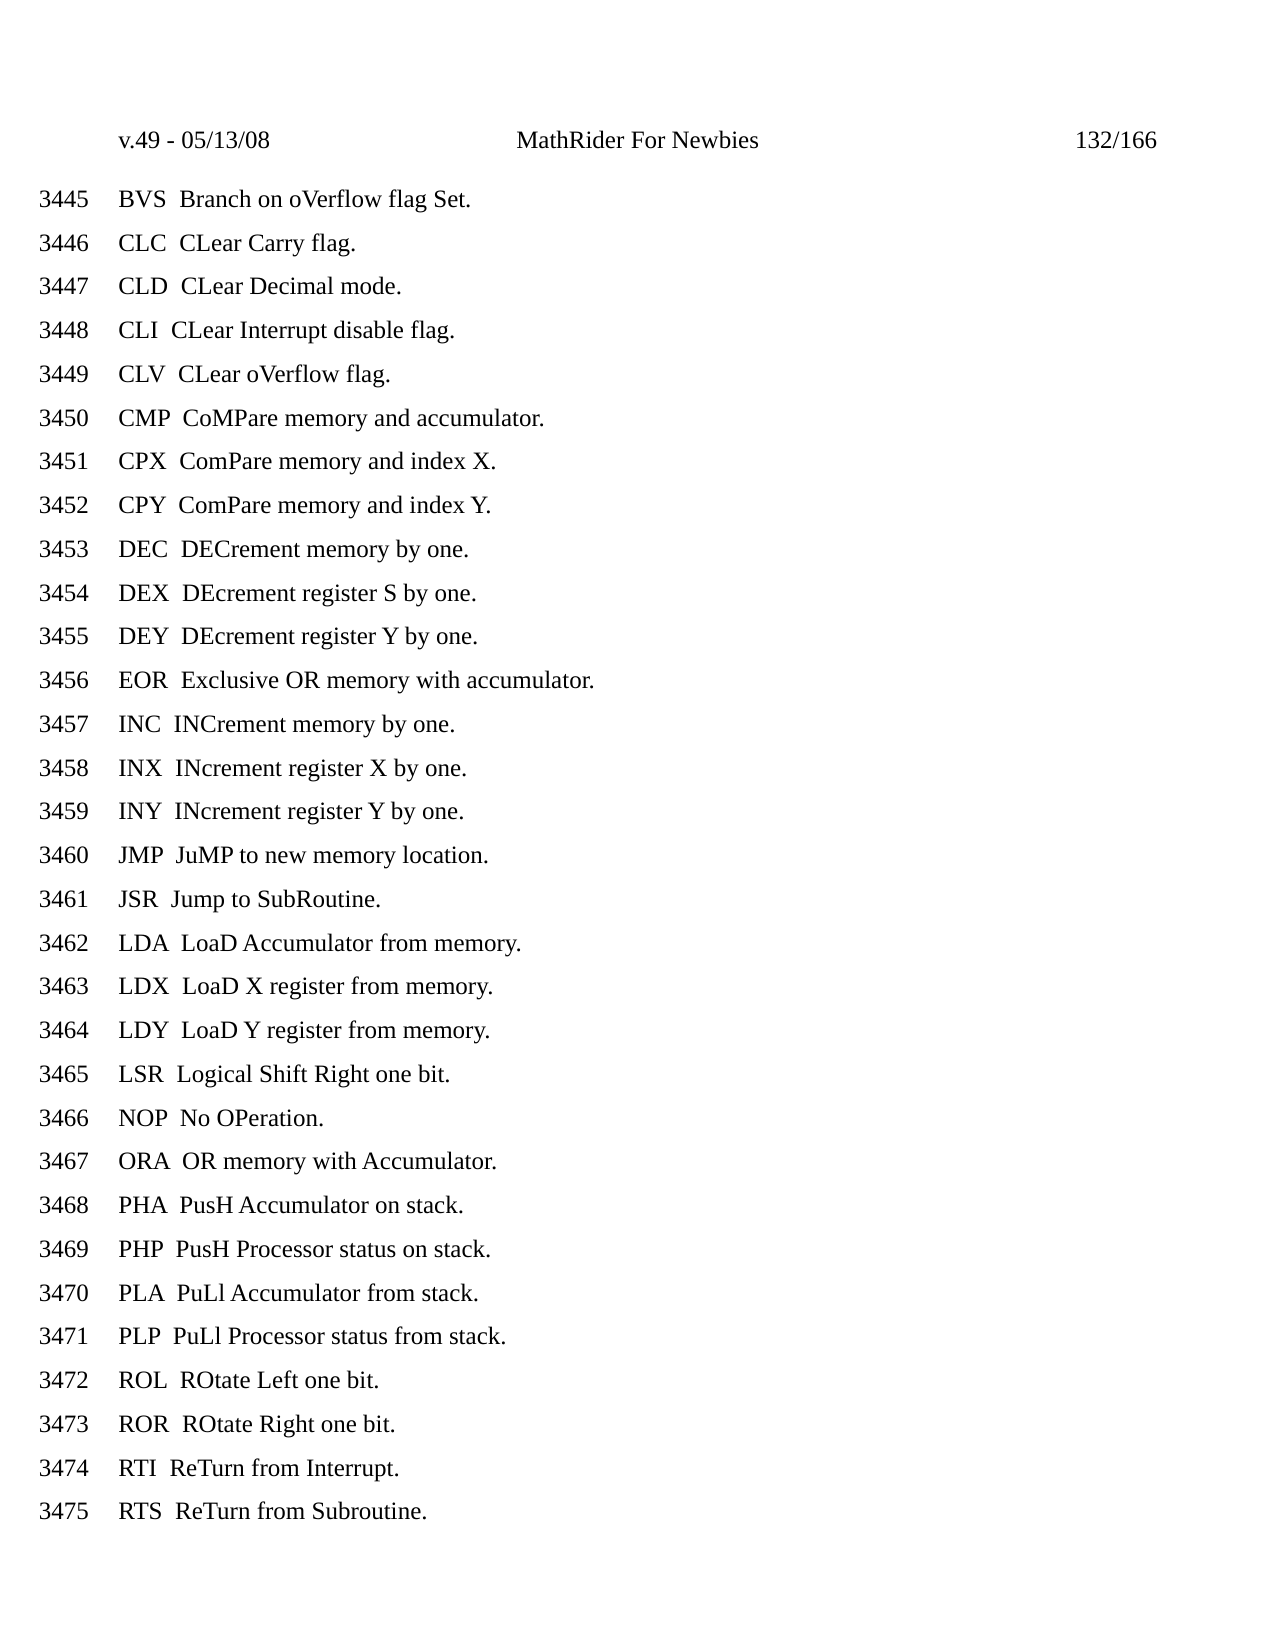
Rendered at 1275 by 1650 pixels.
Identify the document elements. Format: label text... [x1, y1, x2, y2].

text CLD CLear Decimal mode. [118, 271, 1157, 300]
text ROR ROtate Right one bit. [118, 1409, 1157, 1438]
text CLV CLear oVerflow flag. [118, 359, 1157, 388]
text LDA LoaD Accumulator from memory. [118, 928, 1157, 956]
text DEX DEcrement register S by one. [118, 578, 1157, 606]
text LDY LoaD Y register from memory. [118, 1015, 1157, 1044]
text INC INCrement memory by one. [118, 709, 1157, 738]
text PLA PuLl Accumulator from stack. [118, 1278, 1157, 1306]
text CPY ComPare memory and index Y. [118, 490, 1157, 519]
text INX INcrement register X by one. [118, 753, 1157, 781]
text ORA OR memory with Accumulator. [118, 1146, 1157, 1175]
text PHA PusH Accumulator on stack. [118, 1190, 1157, 1219]
text NOP No OPeration. [118, 1103, 1157, 1131]
text CLC CLear Carry flag. [118, 228, 1157, 256]
text DEY DEcrement register Y by one. [118, 621, 1157, 650]
text RTI ReTurn from Interrupt. [118, 1453, 1157, 1481]
text PLP PuLl Processor status from stack. [118, 1321, 1157, 1350]
text JSR Jump to SubRoutine. [118, 884, 1157, 913]
text INY INcrement register Y by one. [118, 796, 1157, 825]
text BVS Branch on oVerflow flag Set. [118, 184, 1157, 213]
text LSR Logical Shift Right one bit. [118, 1059, 1157, 1088]
text JMP JuMP to new memory location. [118, 840, 1157, 869]
text RTS ReTurn from Subroutine. [118, 1496, 1157, 1525]
text LDX LoaD X register from memory. [118, 971, 1157, 1000]
text PHP PusH Processor status on stack. [118, 1234, 1157, 1263]
text EOR Exclusive OR memory with accumulator. [118, 665, 1157, 694]
text DEC DECrement memory by one. [118, 534, 1157, 563]
text CLI CLear Interrupt disable flag. [118, 315, 1157, 344]
text CMP CoMPare memory and accumulator. [118, 403, 1157, 431]
text CPX ComPare memory and index X. [118, 446, 1157, 475]
text ROL ROtate Left one bit. [118, 1365, 1157, 1394]
